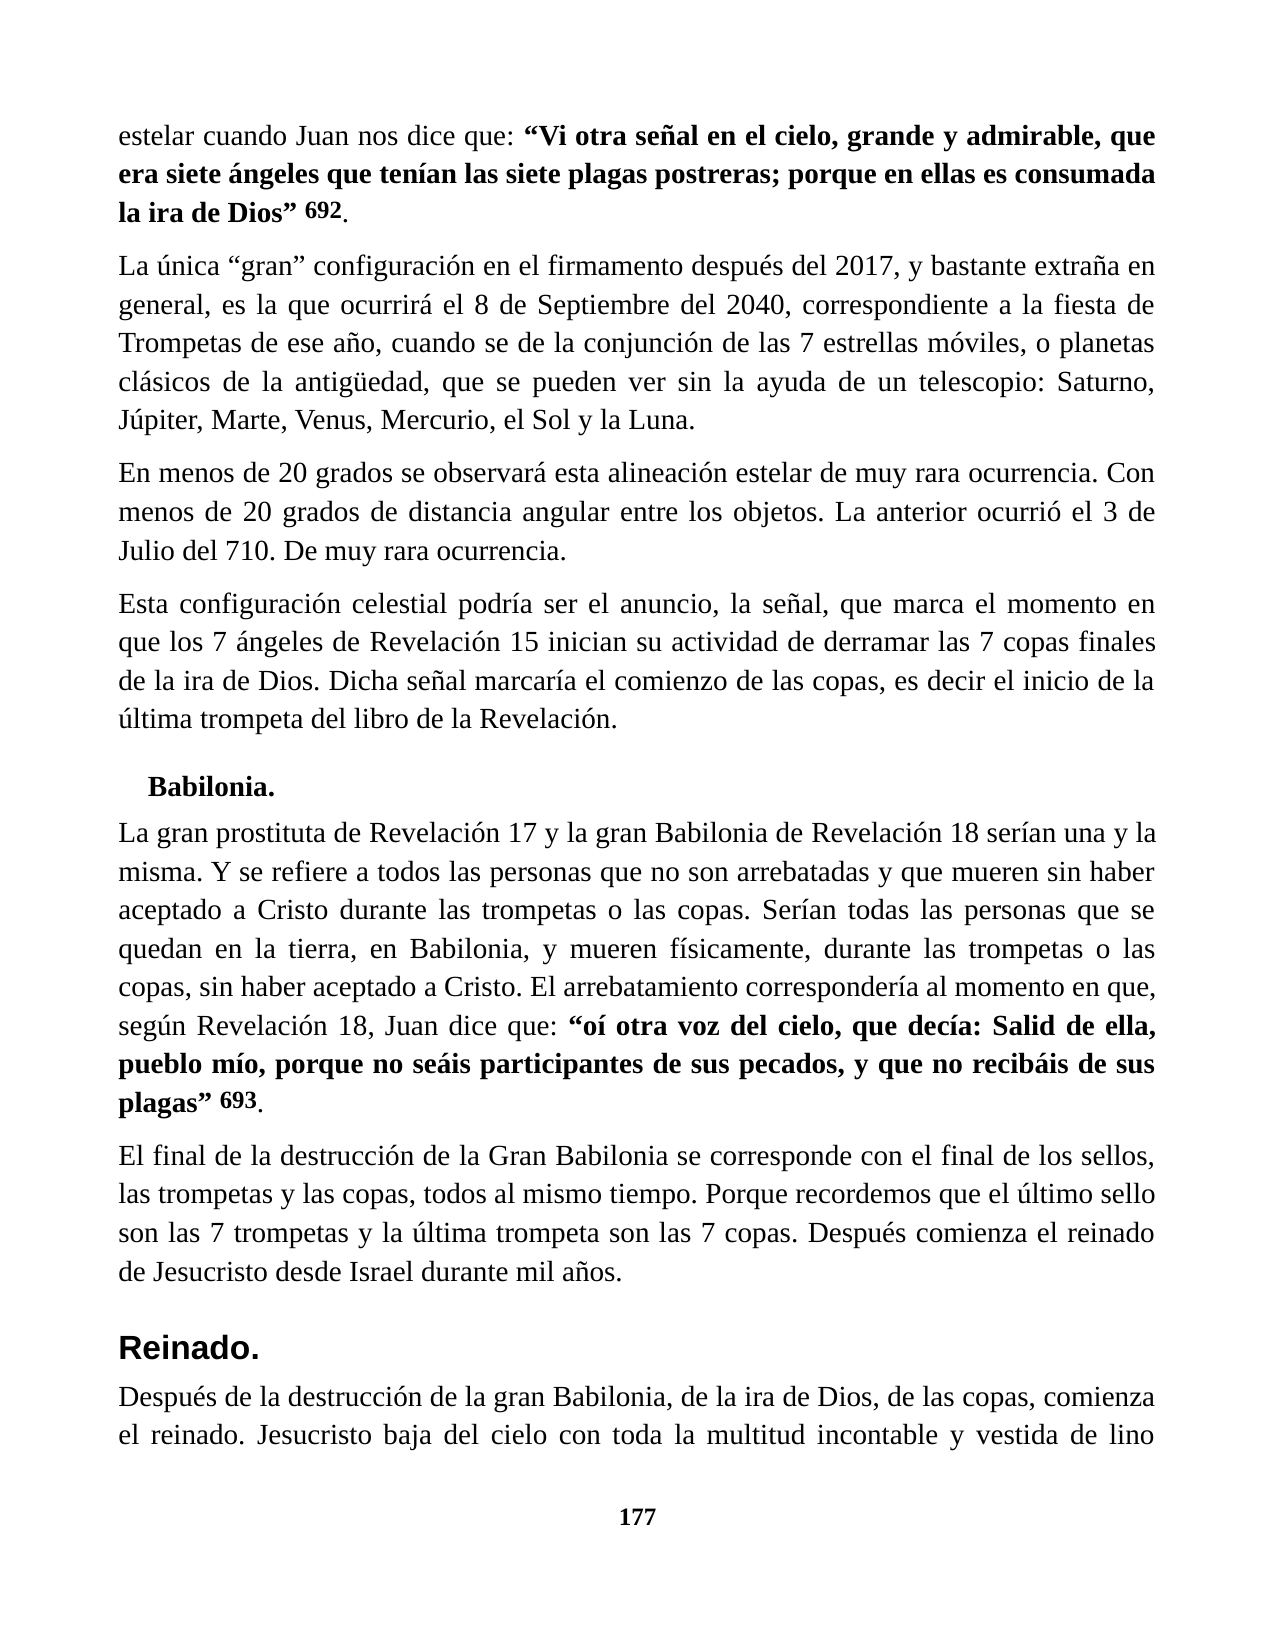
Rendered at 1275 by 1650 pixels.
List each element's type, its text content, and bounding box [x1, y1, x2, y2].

text La única “gran” configuración en el firmamento después del 2017, y bastante extraña en general, es la que ocurrirá el 8 de Septiembre del 2040, correspondiente a la fiesta de Trompetas de ese año, cuando se de la conjunción de las 7 estrellas móviles, o planetas clásicos de la antigüedad, que se pueden ver sin la ayuda de un telescopio: Saturno, Júpiter, Marte, Venus, Mercurio, el Sol y la Luna. [118, 248, 1157, 436]
text Esta configuración celestial podría ser el anuncio, la señal, que marca el momento en que los 7 ángeles de Revelación 15 inician su actividad de derramar las 7 copas finales de la ira de Dios. Dicha señal marcaría el comienzo de las copas, es decir el inicio de la última trompeta del libro de la Revelación. [118, 586, 1157, 735]
text El final de la destrucción de la Gran Babilonia se corresponde con el final de los sellos, las trompetas y las copas, todos al mismo tiempo. Porque recordemos que el último sello son las 7 trompetas y la última trompeta son las 7 copas. Después comienza el reinado de Jesucristo desde Israel durante mil años. [118, 1138, 1157, 1287]
text estelar cuando Juan nos dice que: “Vi otra señal en el cielo, grande y admirable, que era siete ángeles que tenían las siete plagas postreras; porque en ellas es consumada la ira de Dios” . [118, 118, 1157, 229]
text En menos de 20 grados se observará esta alineación estelar de muy rara ocurrencia. Con menos de 20 grados de distancia angular entre los objetos. La anterior ocurrió el 3 de Julio del 710. De muy rara ocurrencia. [118, 456, 1157, 566]
subtitle Reinado. [118, 1328, 1157, 1366]
text Después de la destrucción de la gran Babilonia, de la ira de Dios, de las copas, comienza el reinado. Jesucristo baja del cielo con toda la multitud incontable y vestida de lino [118, 1379, 1157, 1451]
text La gran prostituta de Revelación 17 y la gran Babilonia de Revelación 18 serían una y la misma. Y se refiere a todos las personas que no son arrebatadas y que mueren sin haber aceptado a Cristo durante las trompetas o las copas. Serían todas las personas que se quedan en la tierra, en Babilonia, y mueren físicamente, durante las trompetas o las copas, sin haber aceptado a Cristo. El arrebatamiento correspondería al momento en que, según Revelación 18, Juan dice que: “oí otra voz del cielo, que decía: Salid de ella, pueblo mío, porque no seáis participantes de sus pecados, y que no recibáis de sus plagas” . [118, 815, 1157, 1118]
subtitle Babilonia. [148, 769, 1157, 803]
